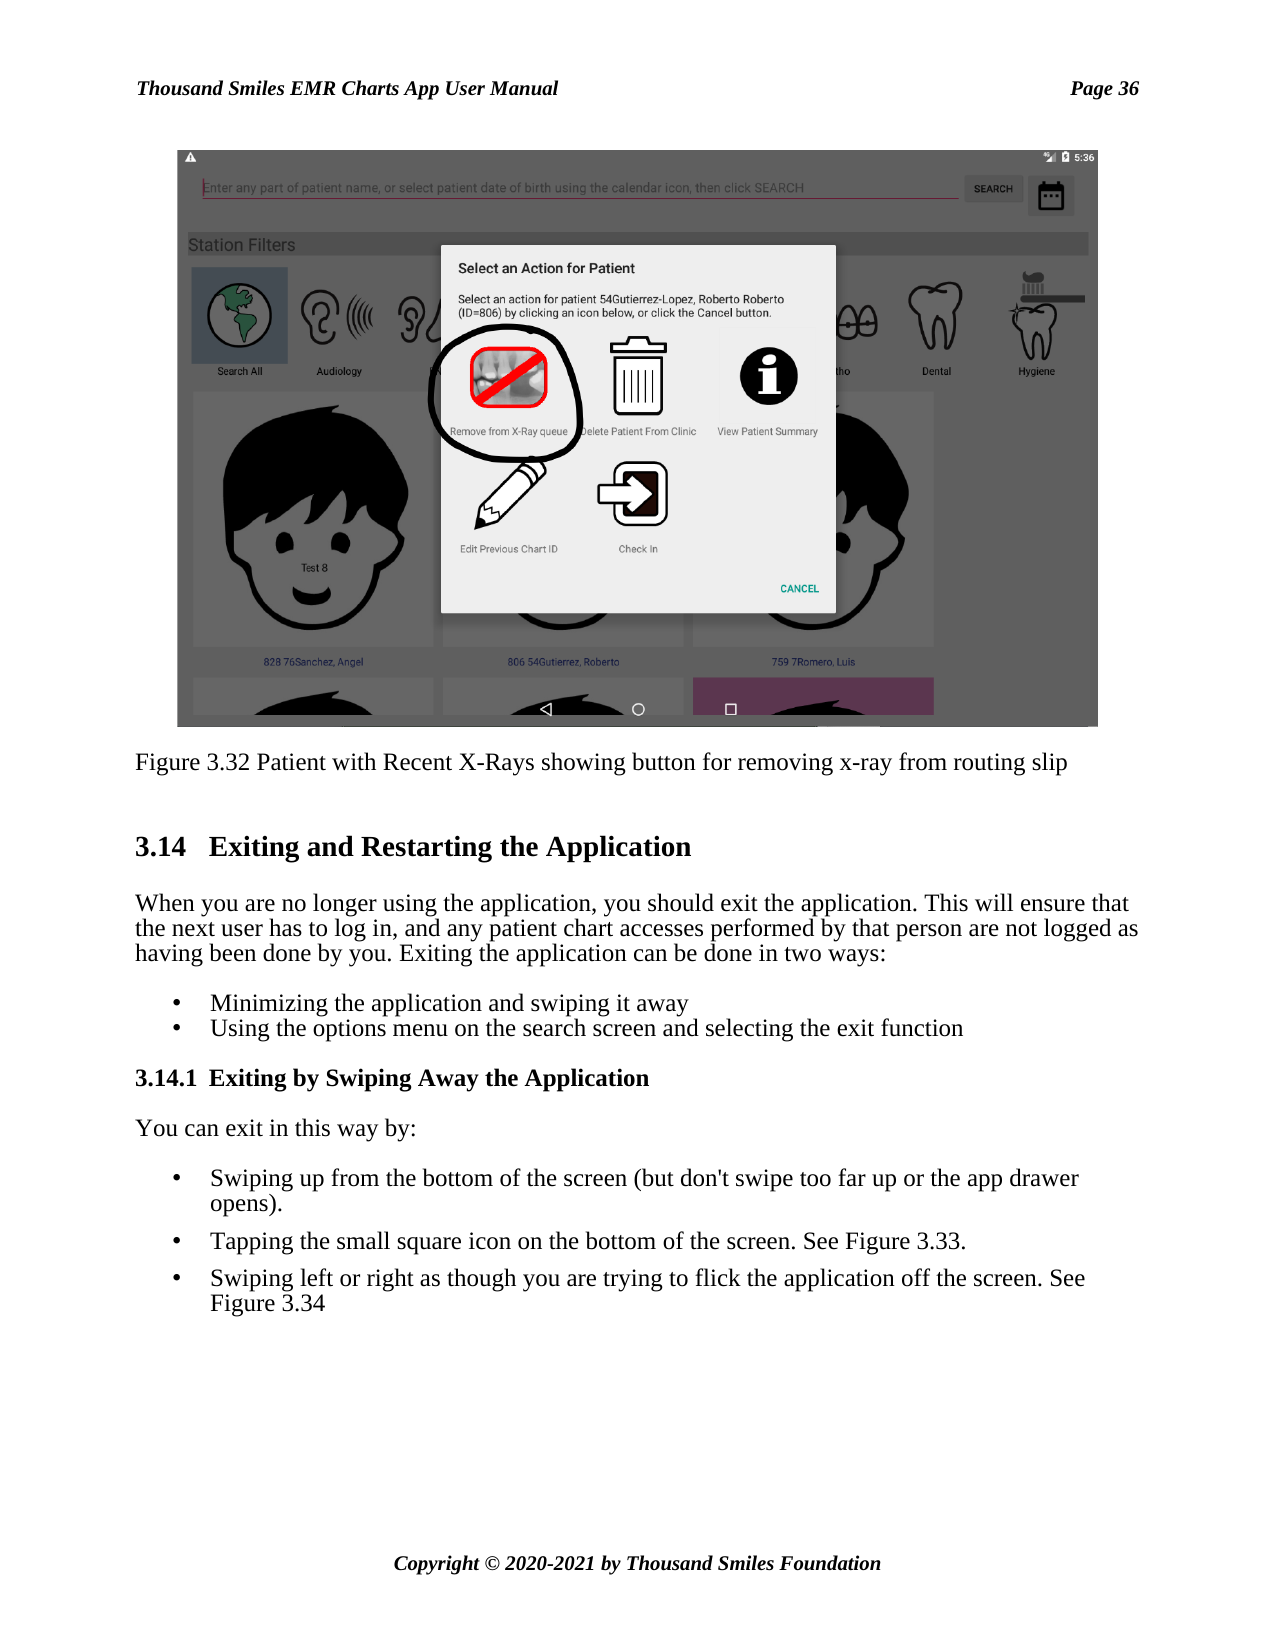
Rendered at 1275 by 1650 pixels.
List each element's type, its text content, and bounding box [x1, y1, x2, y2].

list Swiping left or right as though you are trying to flick the application off the screen. See Figure 3.34 [172, 1267, 1140, 1317]
subtitle Exiting and Restarting the Application [135, 829, 1140, 863]
picture [177, 150, 1098, 727]
list Minimizing the application and swiping it away [172, 992, 1140, 1017]
list Swiping up from the bottom of the screen (but don't swipe too far up or the app drawer opens). [172, 1167, 1140, 1217]
text Figure 3.32 Patient with Recent X-Rays showing button for removing x-ray from routing slip [135, 750, 1140, 775]
list Tapping the small square icon on the bottom of the screen. See Figure 3.33. [172, 1229, 1140, 1254]
subtitle Exiting by Swiping Away the Application [135, 1067, 1140, 1092]
text When you are no longer using the application, you should exit the application. This will ensure that the next user has to log in, and any patient chart accesses performed by that person are not logged as having been done by you. Exiting the application can be done in two ways: [135, 892, 1140, 967]
text You can exit in this way by: [135, 1117, 1140, 1142]
list Using the options menu on the search screen and selecting the exit function [172, 1017, 1140, 1042]
